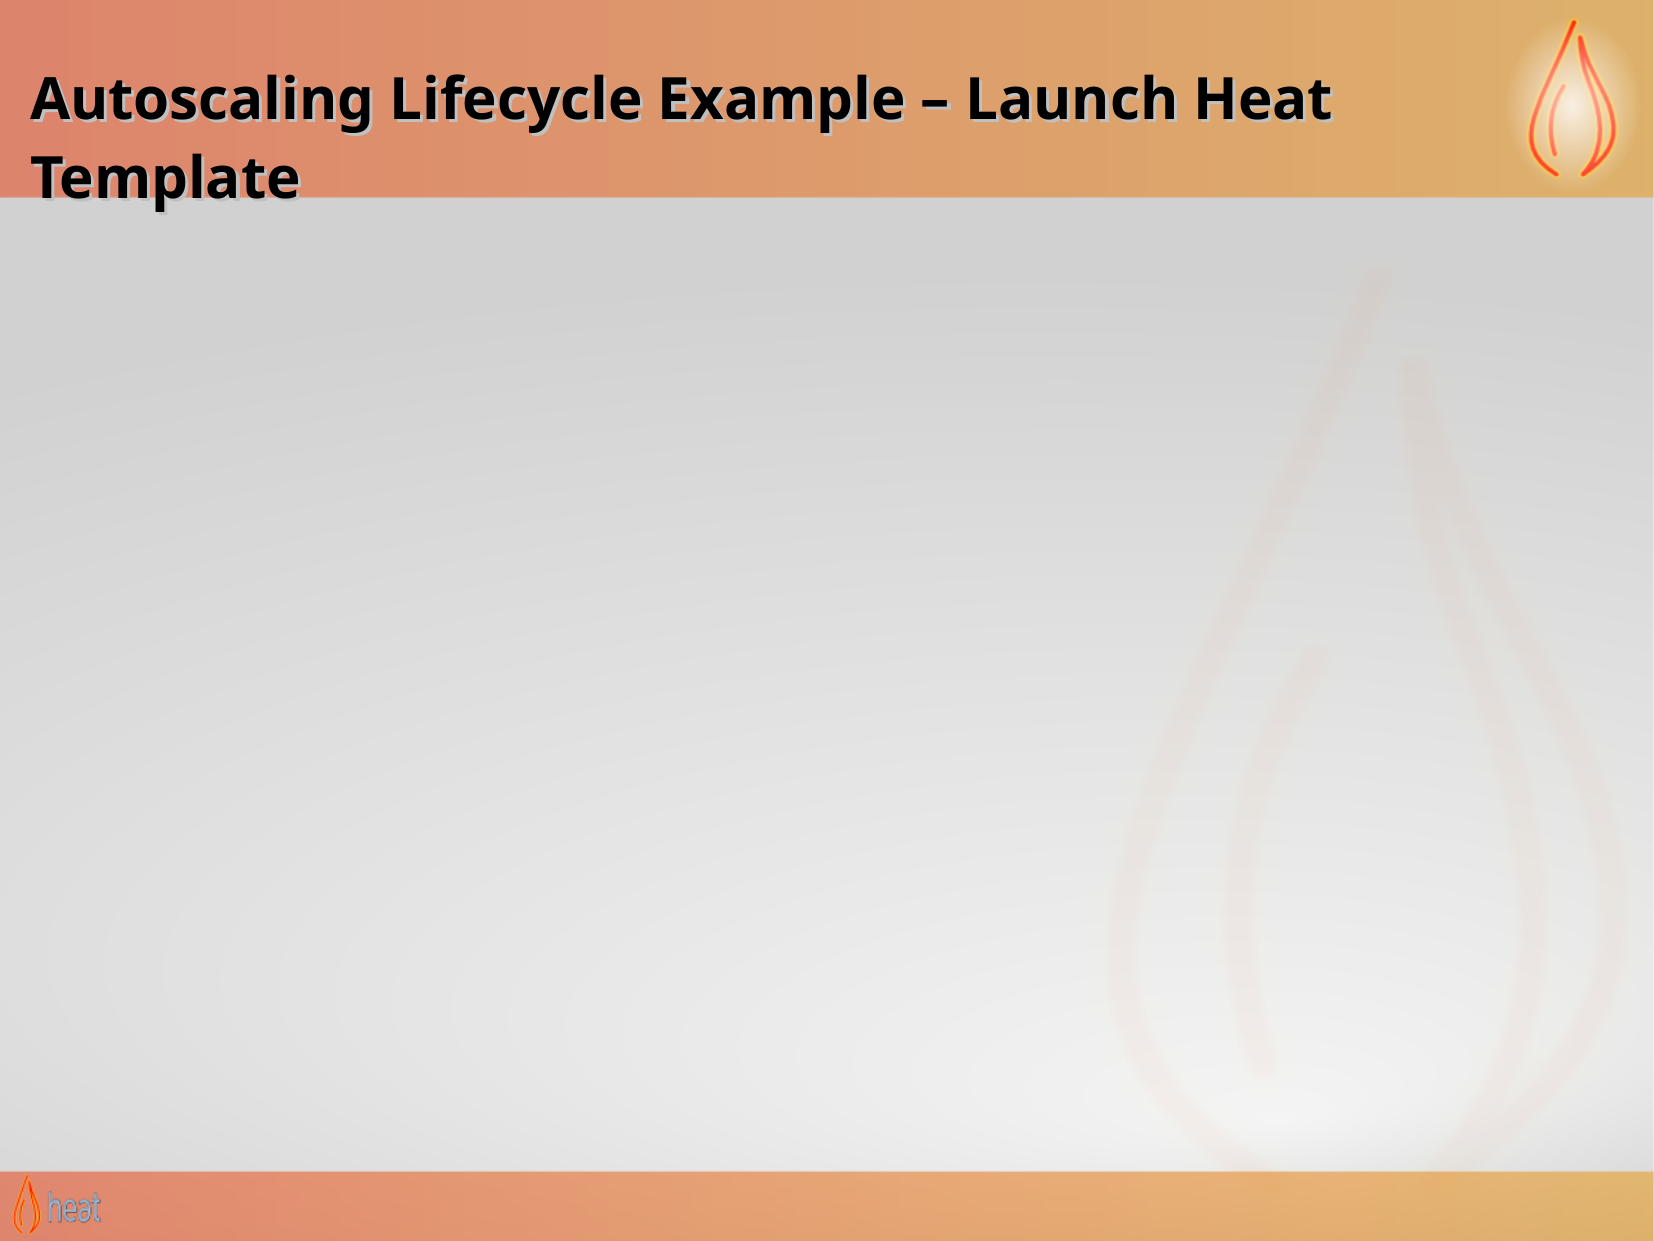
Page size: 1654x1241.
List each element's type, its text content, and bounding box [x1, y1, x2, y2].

picture [0, 0, 1654, 1241]
title Autoscaling Lifecycle Example – Launch Heat Template [30, 23, 1606, 249]
